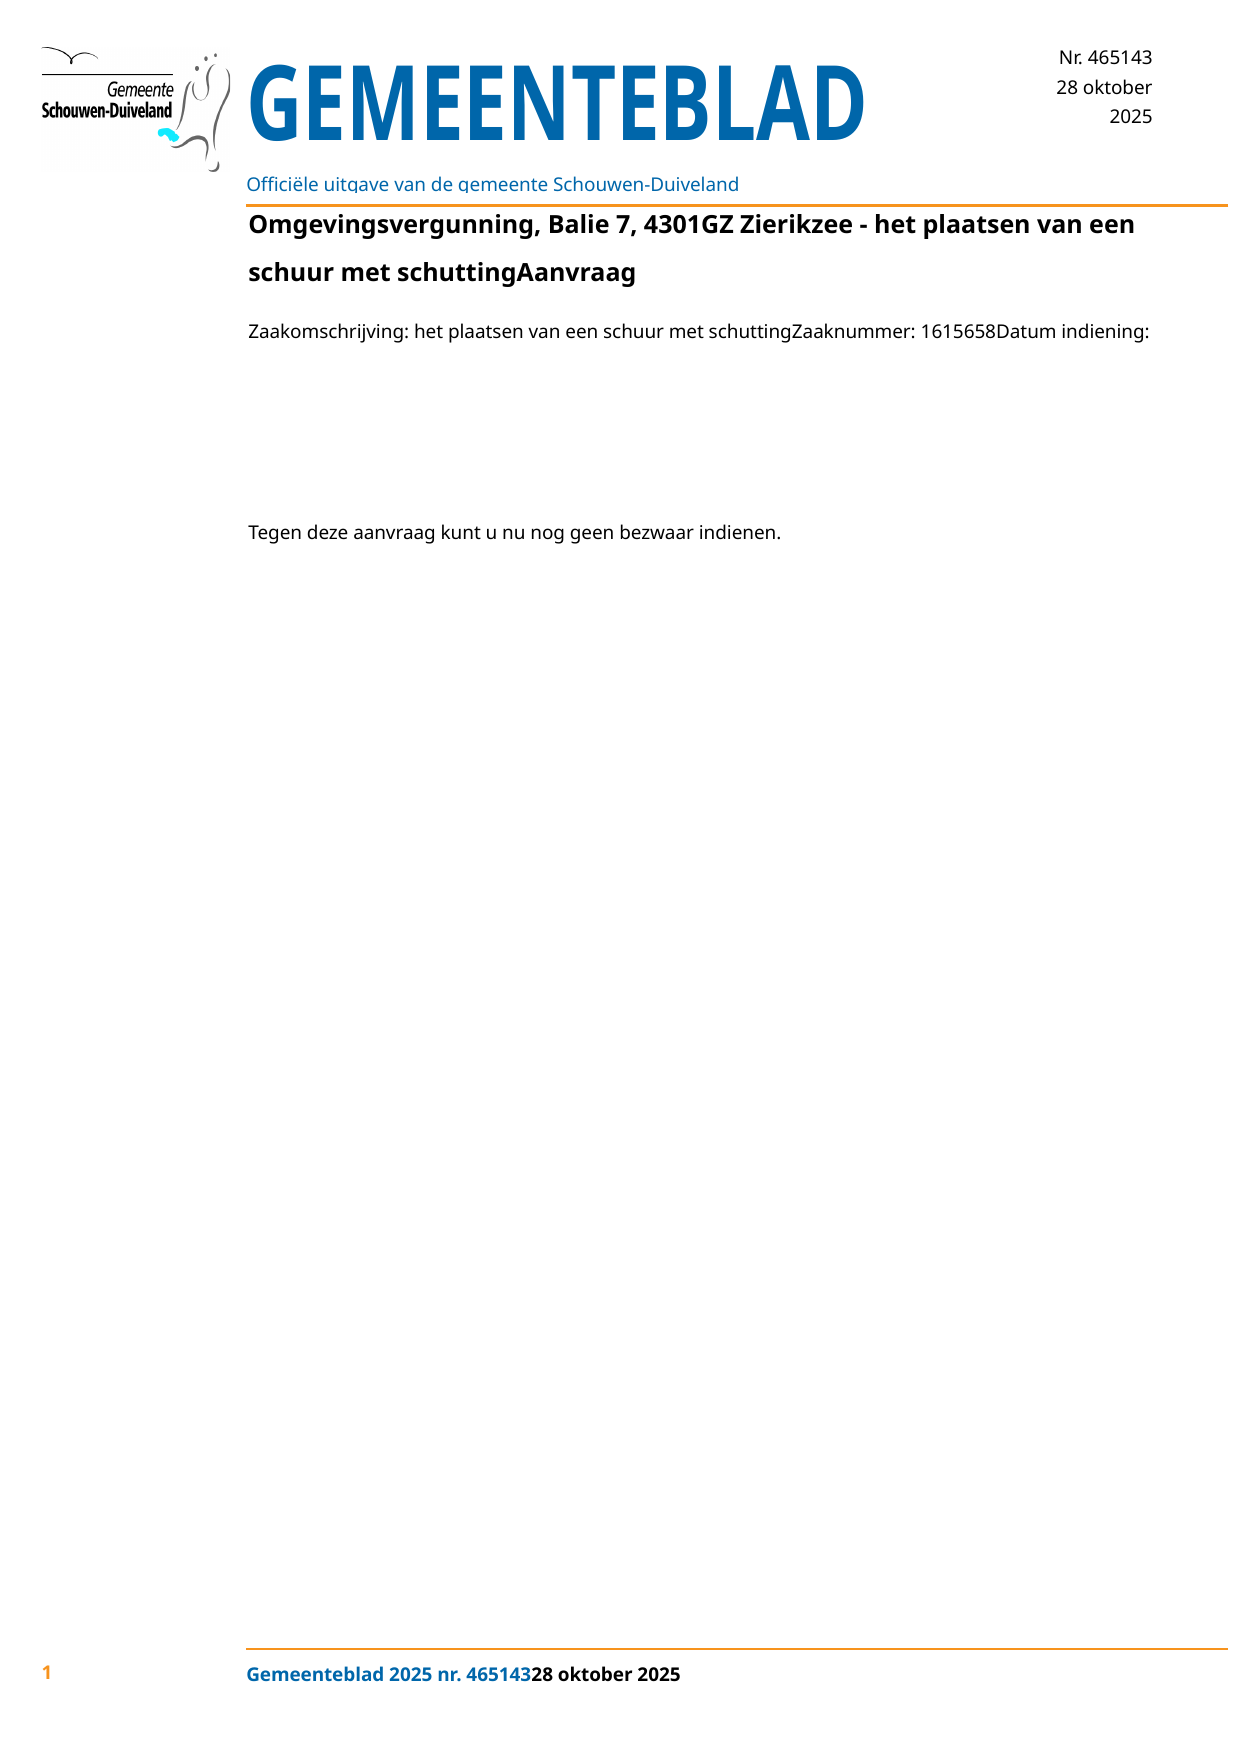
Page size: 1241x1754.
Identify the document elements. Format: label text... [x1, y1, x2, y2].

text Zaakomschrijving: het plaatsen van een schuur met schuttingZaaknummer: 1615658Datum indiening: [248, 318, 1152, 344]
text Tegen deze aanvraag kunt u nu nog geen bezwaar indienen. [248, 519, 1152, 545]
picture [41, 47, 231, 172]
text Omgevingsvergunning, Balie 7, 4301GZ Zierikzee - het plaatsen van een schuur met schuttingAanvraag [248, 207, 1152, 288]
